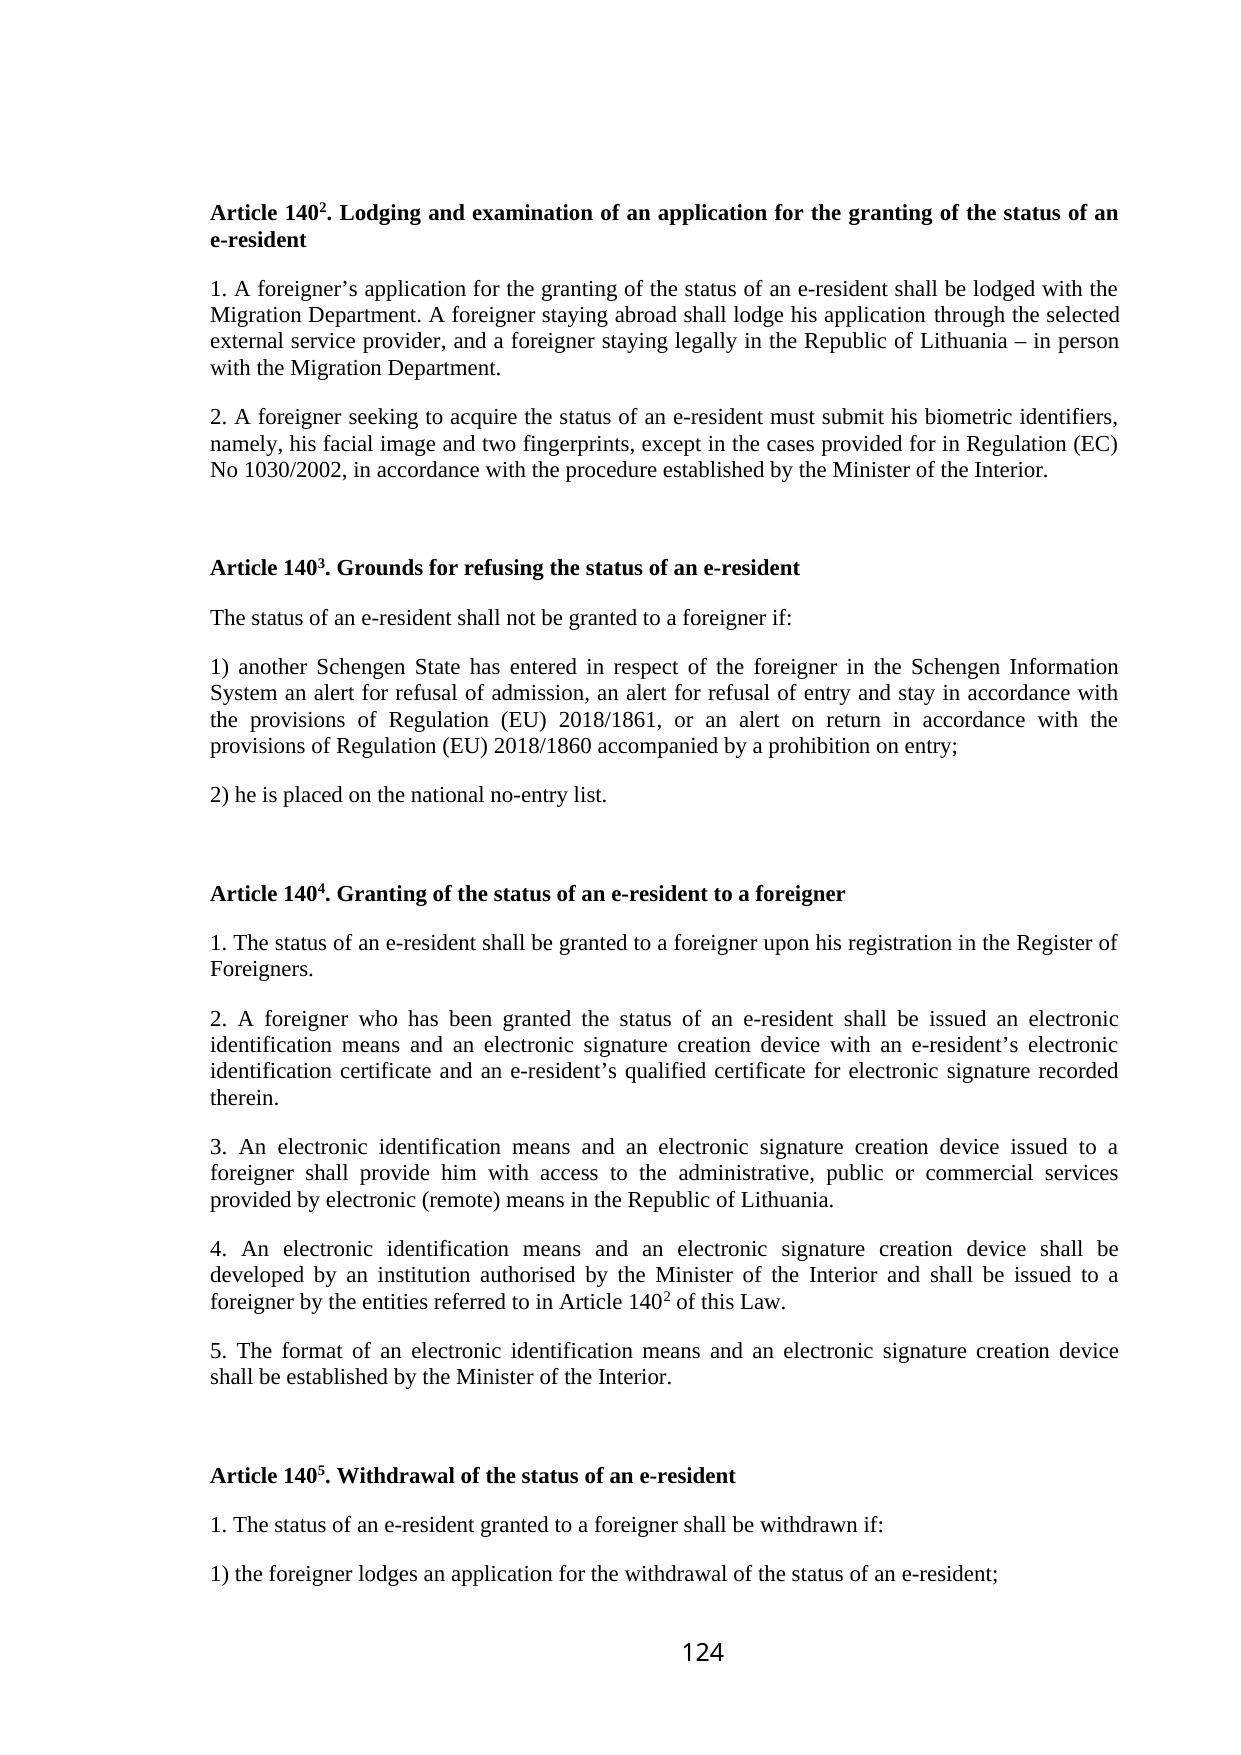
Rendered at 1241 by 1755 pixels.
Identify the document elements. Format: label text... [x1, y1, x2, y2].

text Article 1405. Withdrawal of the status of an e-resident [210, 1462, 1120, 1488]
text Article 1404. Granting of the status of an e-resident to a foreigner [210, 880, 1120, 906]
text Article 1403. Grounds for refusing the status of an e-resident [210, 554, 1120, 581]
text 2. A foreigner seeking to acquire the status of an e-resident must submit his biometric identifiers, namely, his facial image and two fingerprints, except in the cases provided for in Regulation (EC) No 1030/2002, in accordance with the procedure established by the Minister of the Interior. [210, 403, 1120, 482]
text The status of an e-resident shall not be granted to a foreigner if: [210, 604, 1120, 630]
text Article 1402. Lodging and examination of an application for the granting of the status of an e-resident [210, 199, 1120, 252]
text 1) the foreigner lodges an application for the withdrawal of the status of an e-resident; [210, 1561, 1120, 1587]
text 2) he is placed on the national no-entry list. [210, 781, 1120, 808]
text 1. The status of an e-resident granted to a foreigner shall be withdrawn if: [210, 1511, 1120, 1538]
text 1. A foreigner’s application for the granting of the status of an e-resident shall be lodged with the Migration Department. A foreigner staying abroad shall lodge his application through the selected external service provider, and a foreigner staying legally in the Republic of Lithuania – in person with the Migration Department. [210, 275, 1120, 380]
text 1) another Schengen State has entered in respect of the foreigner in the Schengen Information System an alert for refusal of admission, an alert for refusal of entry and stay in accordance with the provisions of Regulation (EU) 2018/1861, or an alert on return in accordance with the provisions of Regulation (EU) 2018/1860 accompanied by a prohibition on entry; [210, 653, 1120, 758]
text 5. The format of an electronic identification means and an electronic signature creation device shall be established by the Minister of the Interior. [210, 1337, 1120, 1390]
text 3. An electronic identification means and an electronic signature creation device issued to a foreigner shall provide him with access to the administrative, public or commercial services provided by electronic (remote) means in the Republic of Lithuania. [210, 1133, 1120, 1212]
text 1. The status of an e-resident shall be granted to a foreigner upon his registration in the Register of Foreigners. [210, 929, 1120, 982]
text 2. A foreigner who has been granted the status of an e-resident shall be issued an electronic identification means and an electronic signature creation device with an e-resident’s electronic identification certificate and an e-resident’s qualified certificate for electronic signature recorded therein. [210, 1005, 1120, 1110]
text 4. An electronic identification means and an electronic signature creation device shall be developed by an institution authorised by the Minister of the Interior and shall be issued to a foreigner by the entities referred to in Article 1402 of this Law. [210, 1235, 1120, 1314]
